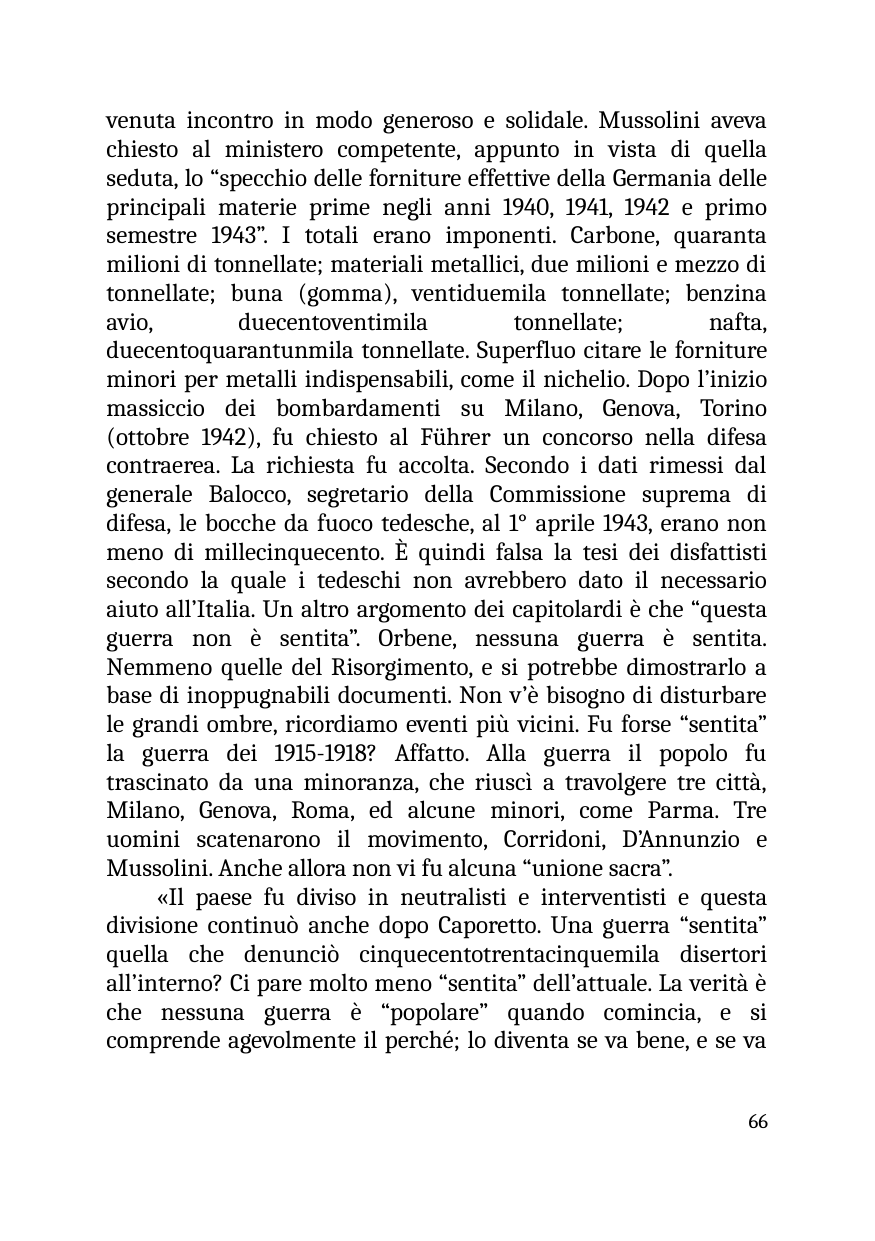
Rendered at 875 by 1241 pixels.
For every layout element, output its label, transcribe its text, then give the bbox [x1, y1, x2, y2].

text venuta incontro in modo generoso e solidale. Mussolini aveva chiesto al ministero competente, appunto in vista di quella seduta, lo “specchio delle forniture effettive della Germania delle principali materie prime negli anni 1940, 1941, 1942 e primo semestre 1943”. I totali erano imponenti. Carbone, quaranta milioni di tonnellate; materiali metallici, due milioni e mezzo di tonnellate; buna (gomma), ventiduemila tonnellate; benzina avio, duecentoventimila tonnellate; nafta, duecentoquarantunmila tonnellate. Superfluo citare le forniture minori per metalli indispensabili, come il nichelio. Dopo l’inizio massiccio dei bombardamenti su Milano, Genova, Torino (ottobre 1942), fu chiesto al Führer un concorso nella difesa contraerea. La richiesta fu accolta. Secondo i dati rimessi dal generale Balocco, segretario della Commissione suprema di difesa, le bocche da fuoco tedesche, al 1° aprile 1943, erano non meno di millecinquecento. È quindi falsa la tesi dei disfattisti secondo la quale i tedeschi non avrebbero dato il necessario aiuto all’Italia. Un altro argomento dei capitolardi è che “questa guerra non è sentita”. Orbene, nessuna guerra è sentita. Nemmeno quelle del Risorgimento, e si potrebbe dimostrarlo a base di inoppugnabili documenti. Non v’è bisogno di disturbare le grandi ombre, ricordiamo eventi più vicini. Fu forse “sentita” la guerra dei 1915-1918? Affatto. Alla guerra il popolo fu trascinato da una minoranza, che riuscì a travolgere tre città, Milano, Genova, Roma, ed alcune minori, come Parma. Tre uomini scatenarono il movimento, Corridoni, D’Annunzio e Mussolini. Anche allora non vi fu alcuna “unione sacra”. [106, 106, 768, 882]
text «Il paese fu diviso in neutralisti e interventisti e questa divisione continuò anche dopo Caporetto. Una guerra “sentita” quella che denunciò cinquecentotrentacinquemila disertori all’interno? Ci pare molto meno “sentita” dell’attuale. La verità è che nessuna guerra è “popolare” quando comincia, e si comprende agevolmente il perché; lo diventa se va bene, e se va [106, 882, 768, 1055]
